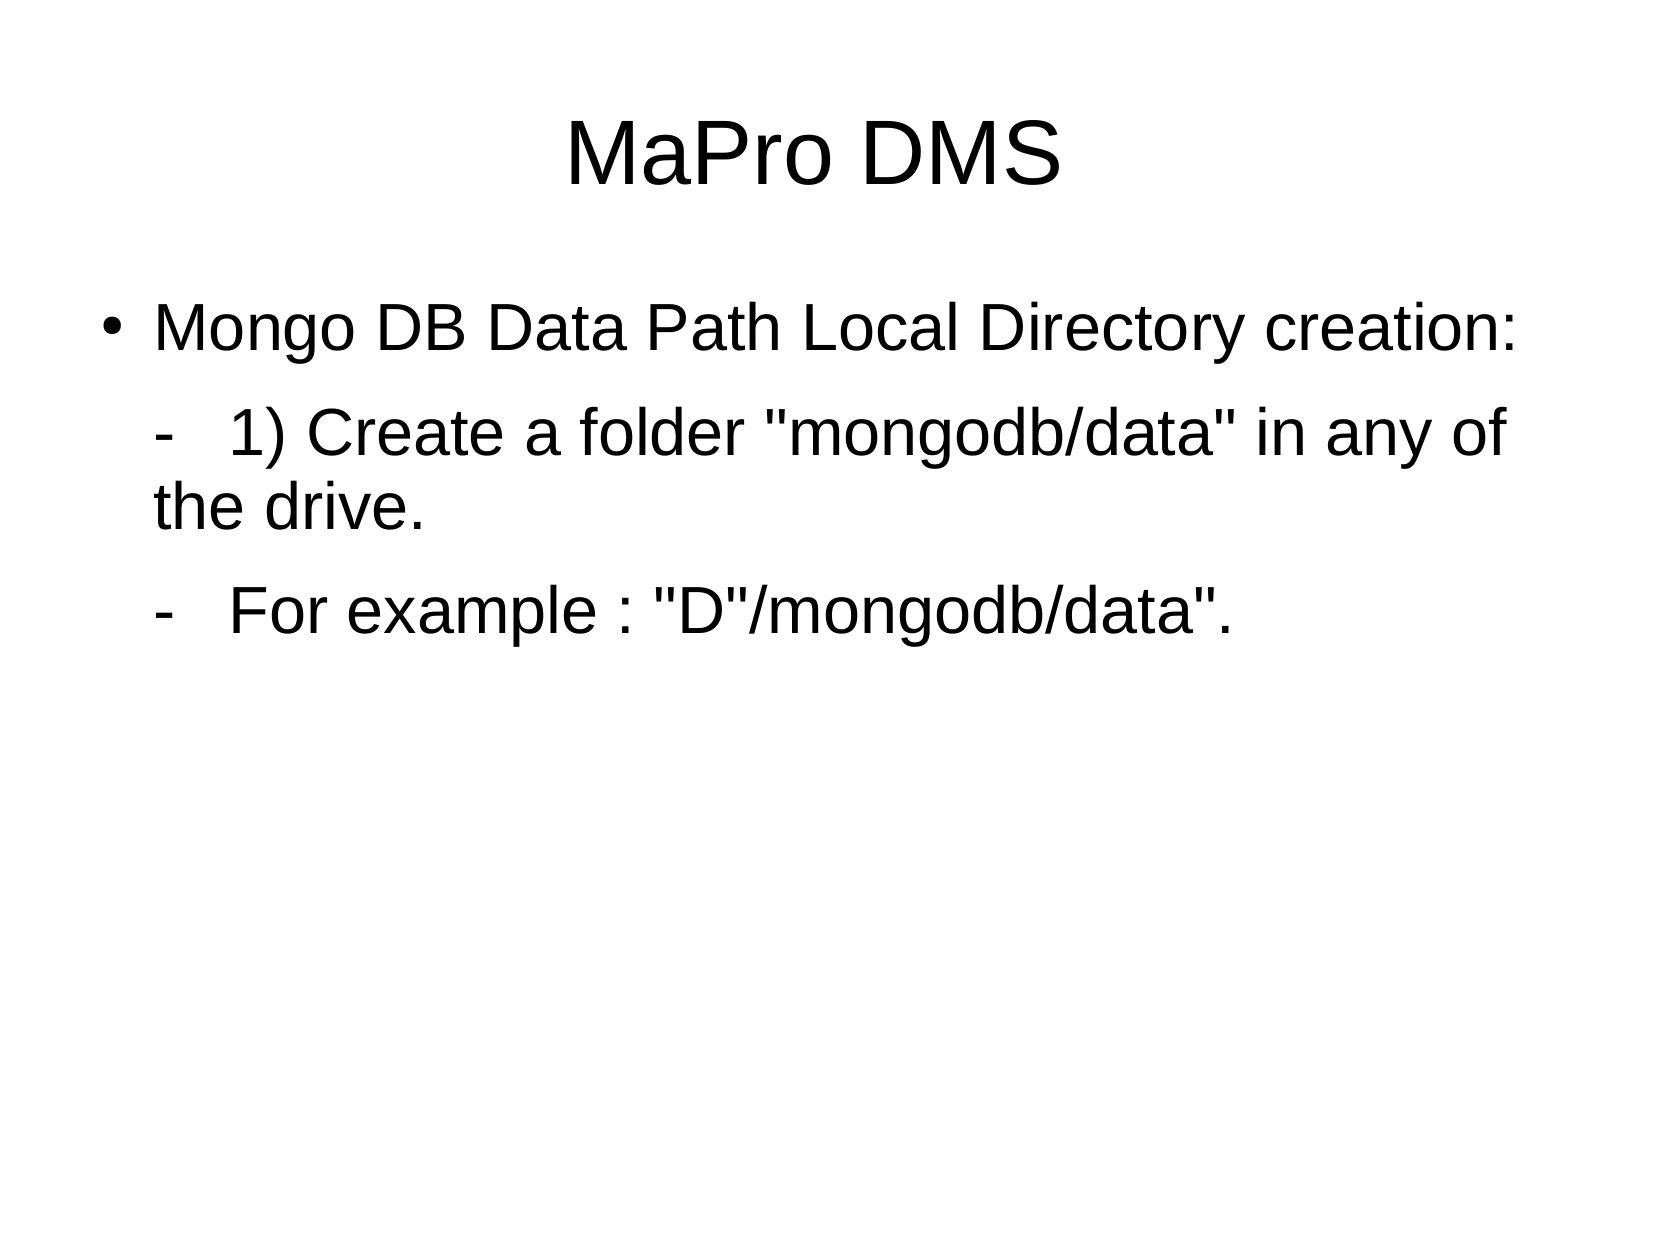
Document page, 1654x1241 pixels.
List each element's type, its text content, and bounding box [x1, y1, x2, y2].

title MaPro DMS [82, 49, 1571, 257]
list Mongo DB Data Path Local Directory creation: - 1) Create a folder "mongodb/data" in any of the drive. - For example : "D"/mongodb/data". [82, 290, 1571, 1109]
